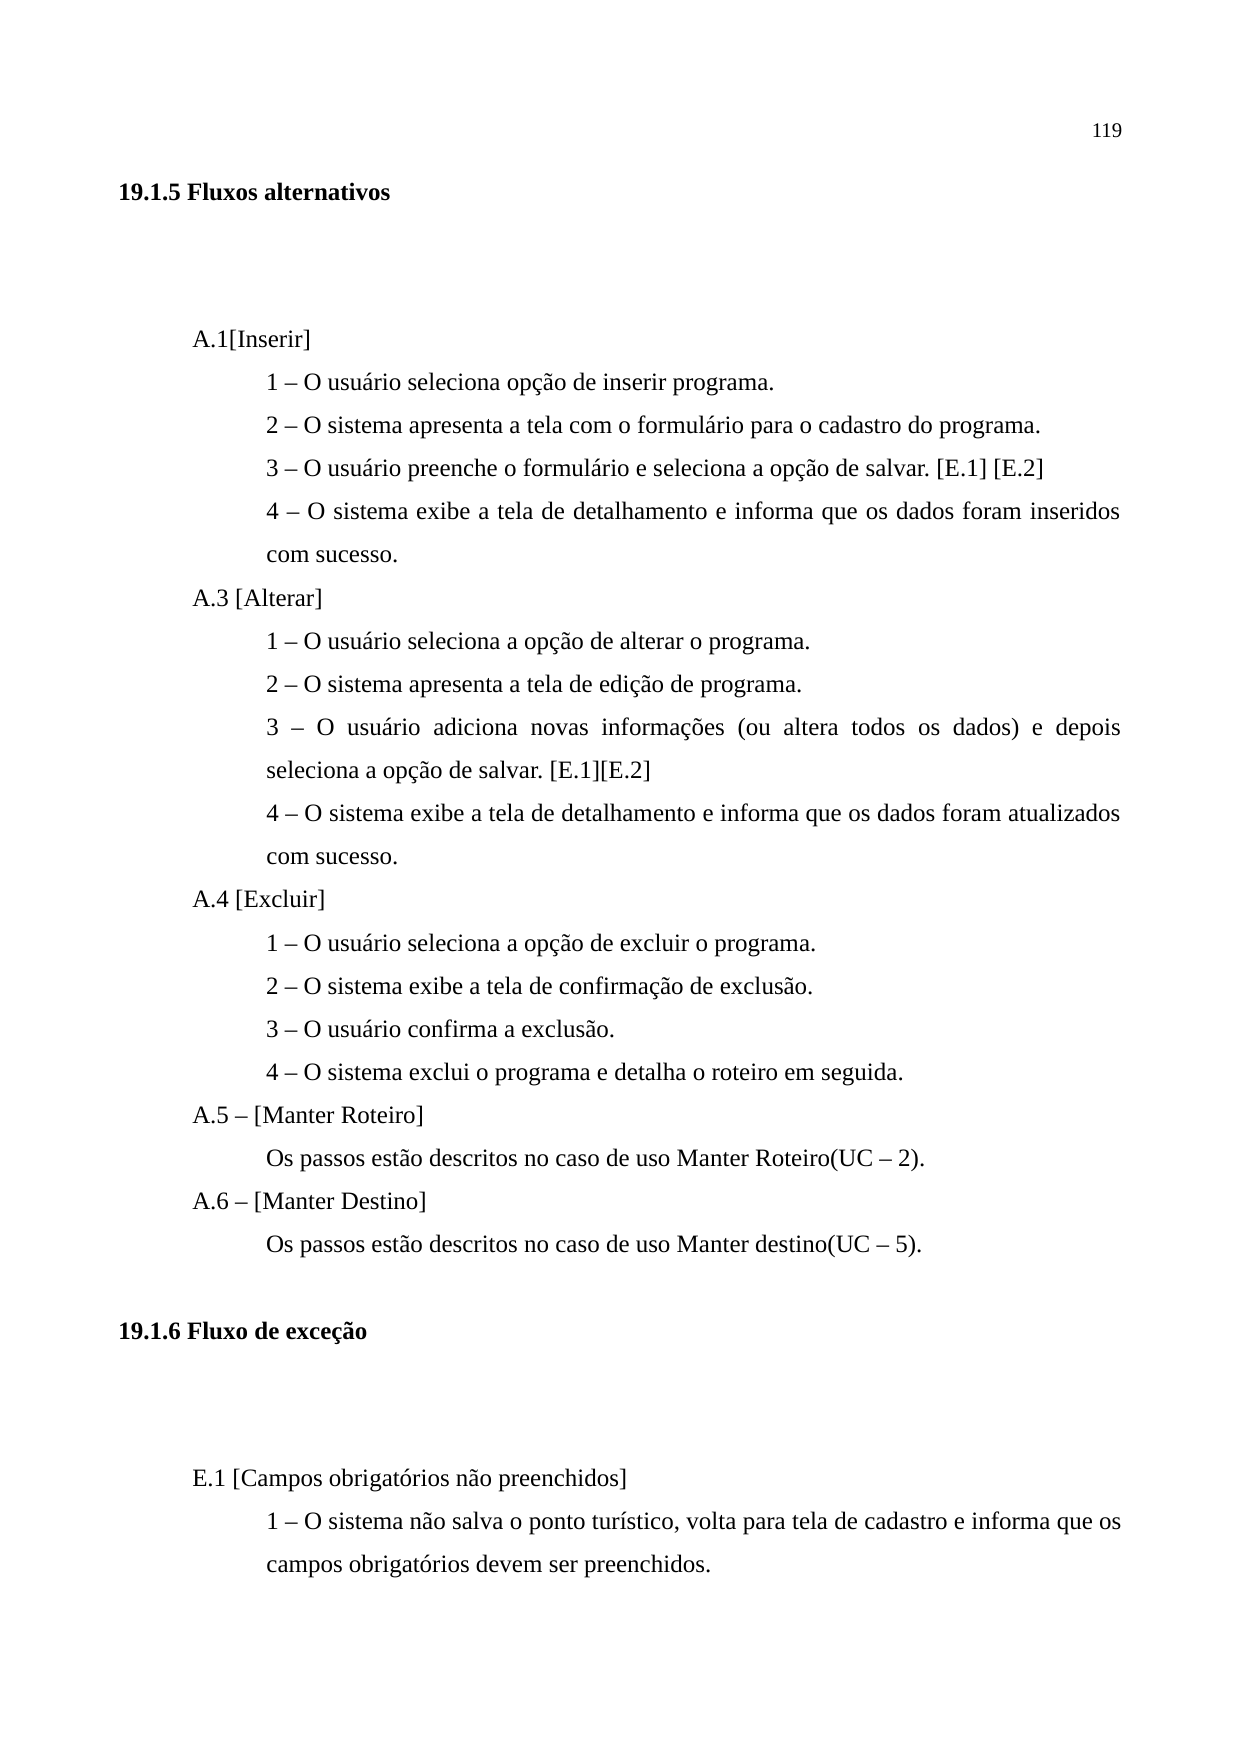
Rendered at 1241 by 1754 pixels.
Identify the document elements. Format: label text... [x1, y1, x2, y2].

text 4 – O sistema exclui o programa e detalha o roteiro em seguida. [118, 1057, 1122, 1086]
text 2 – O sistema apresenta a tela com o formulário para o cadastro do programa. [118, 410, 1122, 439]
text E.1 [Campos obrigatórios não preenchidos] [118, 1463, 1122, 1491]
text 2 – O sistema exibe a tela de confirmação de exclusão. [118, 971, 1122, 999]
text A.5 – [Manter Roteiro] [118, 1100, 1122, 1129]
text A.3 [Alterar] [118, 583, 1122, 611]
subtitle Fluxo de exceção [118, 1316, 1122, 1344]
text 1 – O sistema não salva o ponto turístico, volta para tela de cadastro e informa que os campos obrigatórios devem ser preenchidos. [266, 1506, 1122, 1578]
text 2 – O sistema apresenta a tela de edição de programa. [118, 669, 1122, 698]
text A.4 [Excluir] [118, 884, 1122, 913]
text 3 – O usuário confirma a exclusão. [118, 1014, 1122, 1043]
text 1 – O usuário seleciona opção de inserir programa. [118, 367, 1122, 396]
text 3 – O usuário adiciona novas informações (ou altera todos os dados) e depois seleciona a opção de salvar. [E.1][E.2] [266, 712, 1122, 784]
text 3 – O usuário preenche o formulário e seleciona a opção de salvar. [E.1] [E.2] [118, 453, 1122, 482]
subtitle Fluxos alternativos [118, 177, 1122, 206]
text A.6 – [Manter Destino] [118, 1186, 1122, 1215]
text 4 – O sistema exibe a tela de detalhamento e informa que os dados foram atualizados com sucesso. [266, 798, 1122, 870]
text Os passos estão descritos no caso de uso Manter destino(UC – 5). [118, 1229, 1122, 1258]
text Os passos estão descritos no caso de uso Manter Roteiro(UC – 2). [118, 1143, 1122, 1172]
text A.1[Inserir] [118, 324, 1122, 353]
text 1 – O usuário seleciona a opção de alterar o programa. [118, 626, 1122, 654]
text 1 – O usuário seleciona a opção de excluir o programa. [118, 928, 1122, 956]
text 4 – O sistema exibe a tela de detalhamento e informa que os dados foram inseridos com sucesso. [266, 496, 1122, 568]
